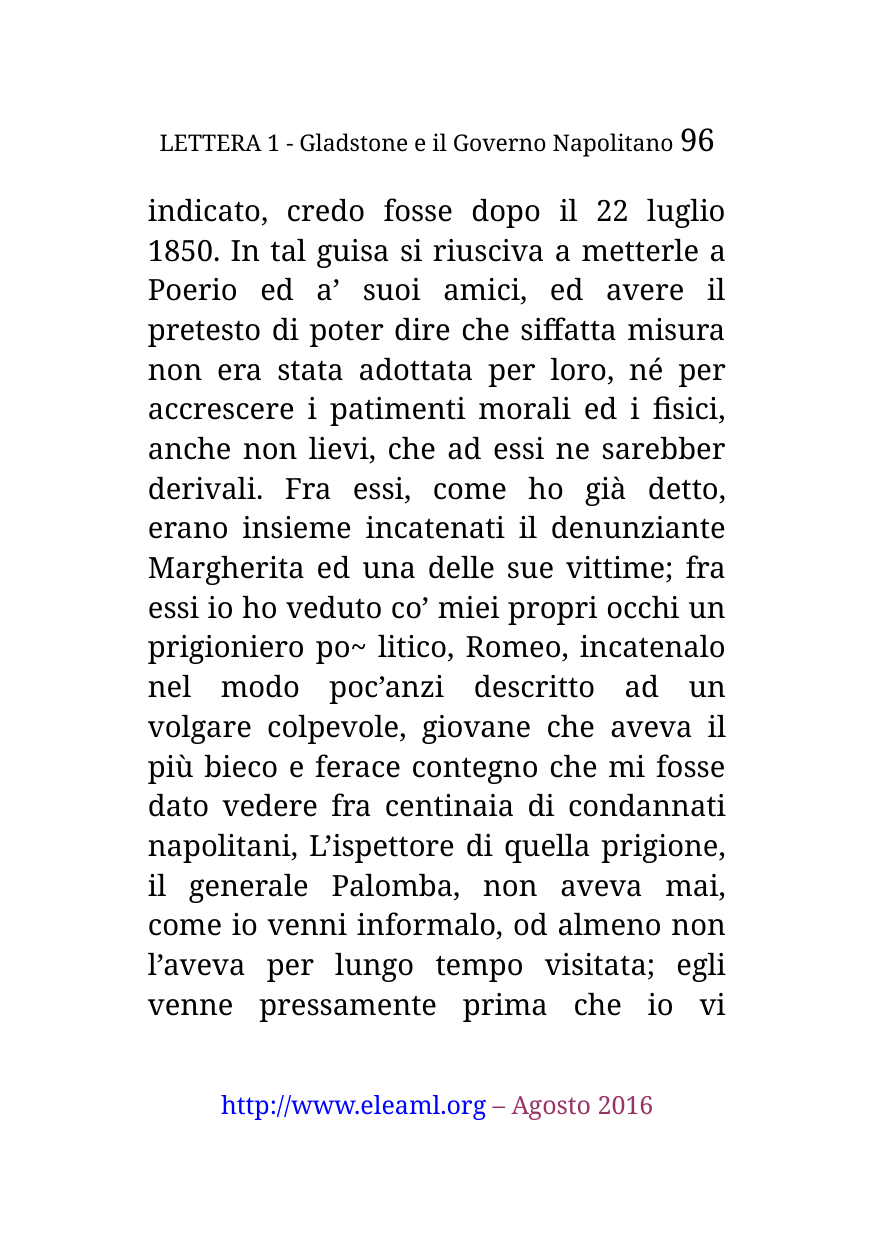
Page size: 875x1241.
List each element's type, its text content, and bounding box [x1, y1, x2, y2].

text indicato, credo fosse dopo il 22 luglio 1850. In tal guisa si riusciva a metterle a Poerio ed a’ suoi amici, ed avere il pretesto di poter dire che siffatta misura non era stata adottata per loro, né per accrescere i patimenti morali ed i fisici, anche non lievi, che ad essi ne sarebber derivali. Fra essi, come ho già detto, erano insieme incatenati il denunziante Margherita ed una delle sue vittime; fra essi io ho veduto co’ miei propri occhi un prigioniero po~ litico, Romeo, incatenalo nel modo poc’anzi descritto ad un volgare colpevole, giovane che aveva il più bieco e ferace contegno che mi fosse dato vedere fra centinaia di condannati napolitani, L’ispettore di quella prigione, il generale Palomba, non aveva mai, come io venni informalo, od almeno non l’aveva per lungo tempo visitata; egli venne pressamente prima che io vi [148, 190, 726, 1024]
